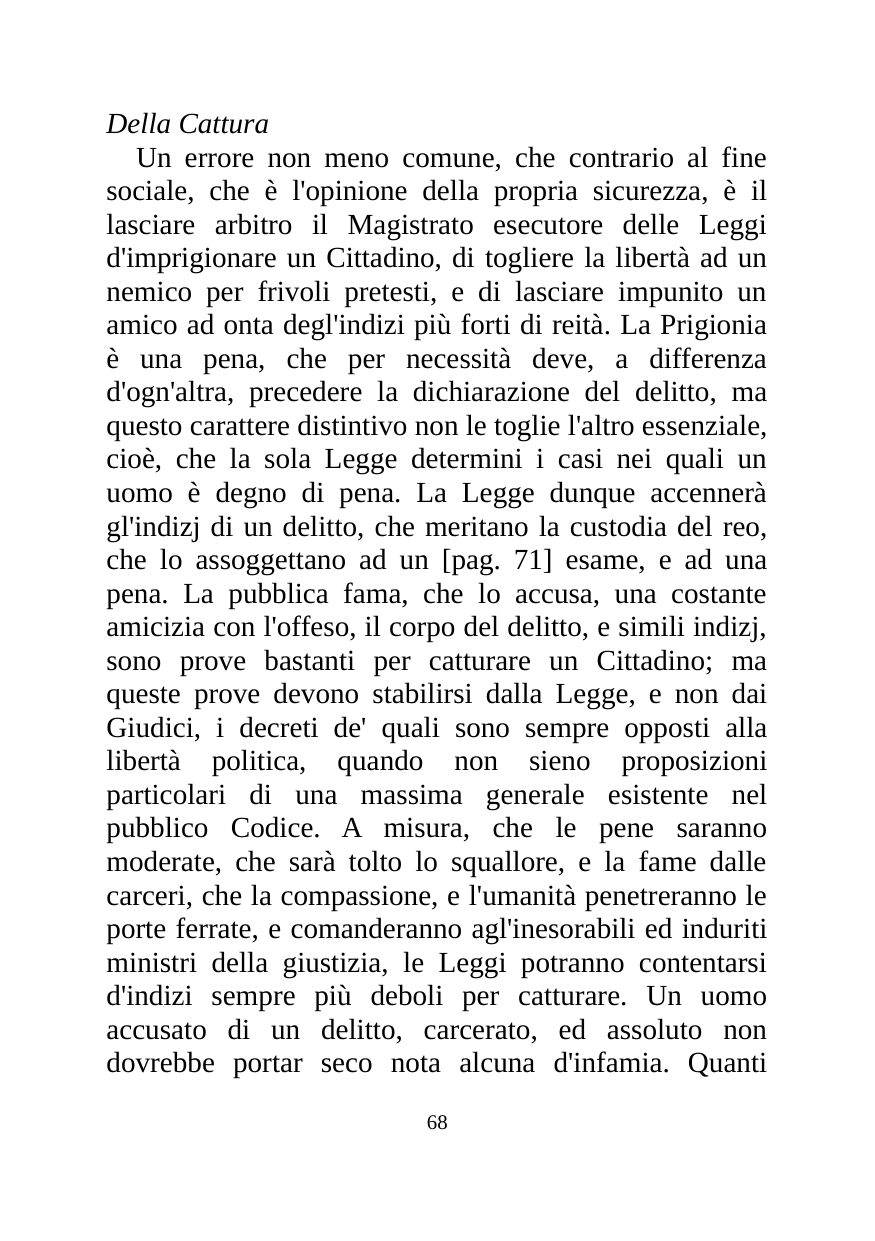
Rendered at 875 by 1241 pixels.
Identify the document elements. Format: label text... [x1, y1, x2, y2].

text Un errore non meno comune, che contrario al fine sociale, che è l'opinione della propria sicurezza, è il lasciare arbitro il Magistrato esecutore delle Leggi d'imprigionare un Cittadino, di togliere la libertà ad un nemico per frivoli pretesti, e di lasciare impunito un amico ad onta degl'indizi più forti di reità. La Prigionia è una pena, che per necessità deve, a differenza d'ogn'altra, precedere la dichiarazione del delitto, ma questo carattere distintivo non le toglie l'altro essenziale, cioè, che la sola Legge determini i casi nei quali un uomo è degno di pena. La Legge dunque accennerà gl'indizj di un delitto, che meritano la custodia del reo, che lo assoggettano ad un [pag. 71] esame, e ad una pena. La pubblica fama, che lo accusa, una costante amicizia con l'offeso, il corpo del delitto, e simili indizj, sono prove bastanti per catturare un Cittadino; ma queste prove devono stabilirsi dalla Legge, e non dai Giudici, i decreti de' quali sono sempre opposti alla libertà politica, quando non sieno proposizioni particolari di una massima generale esistente nel pubblico Codice. A misura, che le pene saranno moderate, che sarà tolto lo squallore, e la fame dalle carceri, che la compassione, e l'umanità penetreranno le porte ferrate, e comanderanno agl'inesorabili ed induriti ministri della giustizia, le Leggi potranno contentarsi d'indizi sempre più deboli per catturare. Un uomo accusato di un delitto, carcerato, ed assoluto non dovrebbe portar seco nota alcuna d'infamia. Quanti [106, 140, 768, 1079]
subtitle Della Cattura [106, 106, 768, 140]
